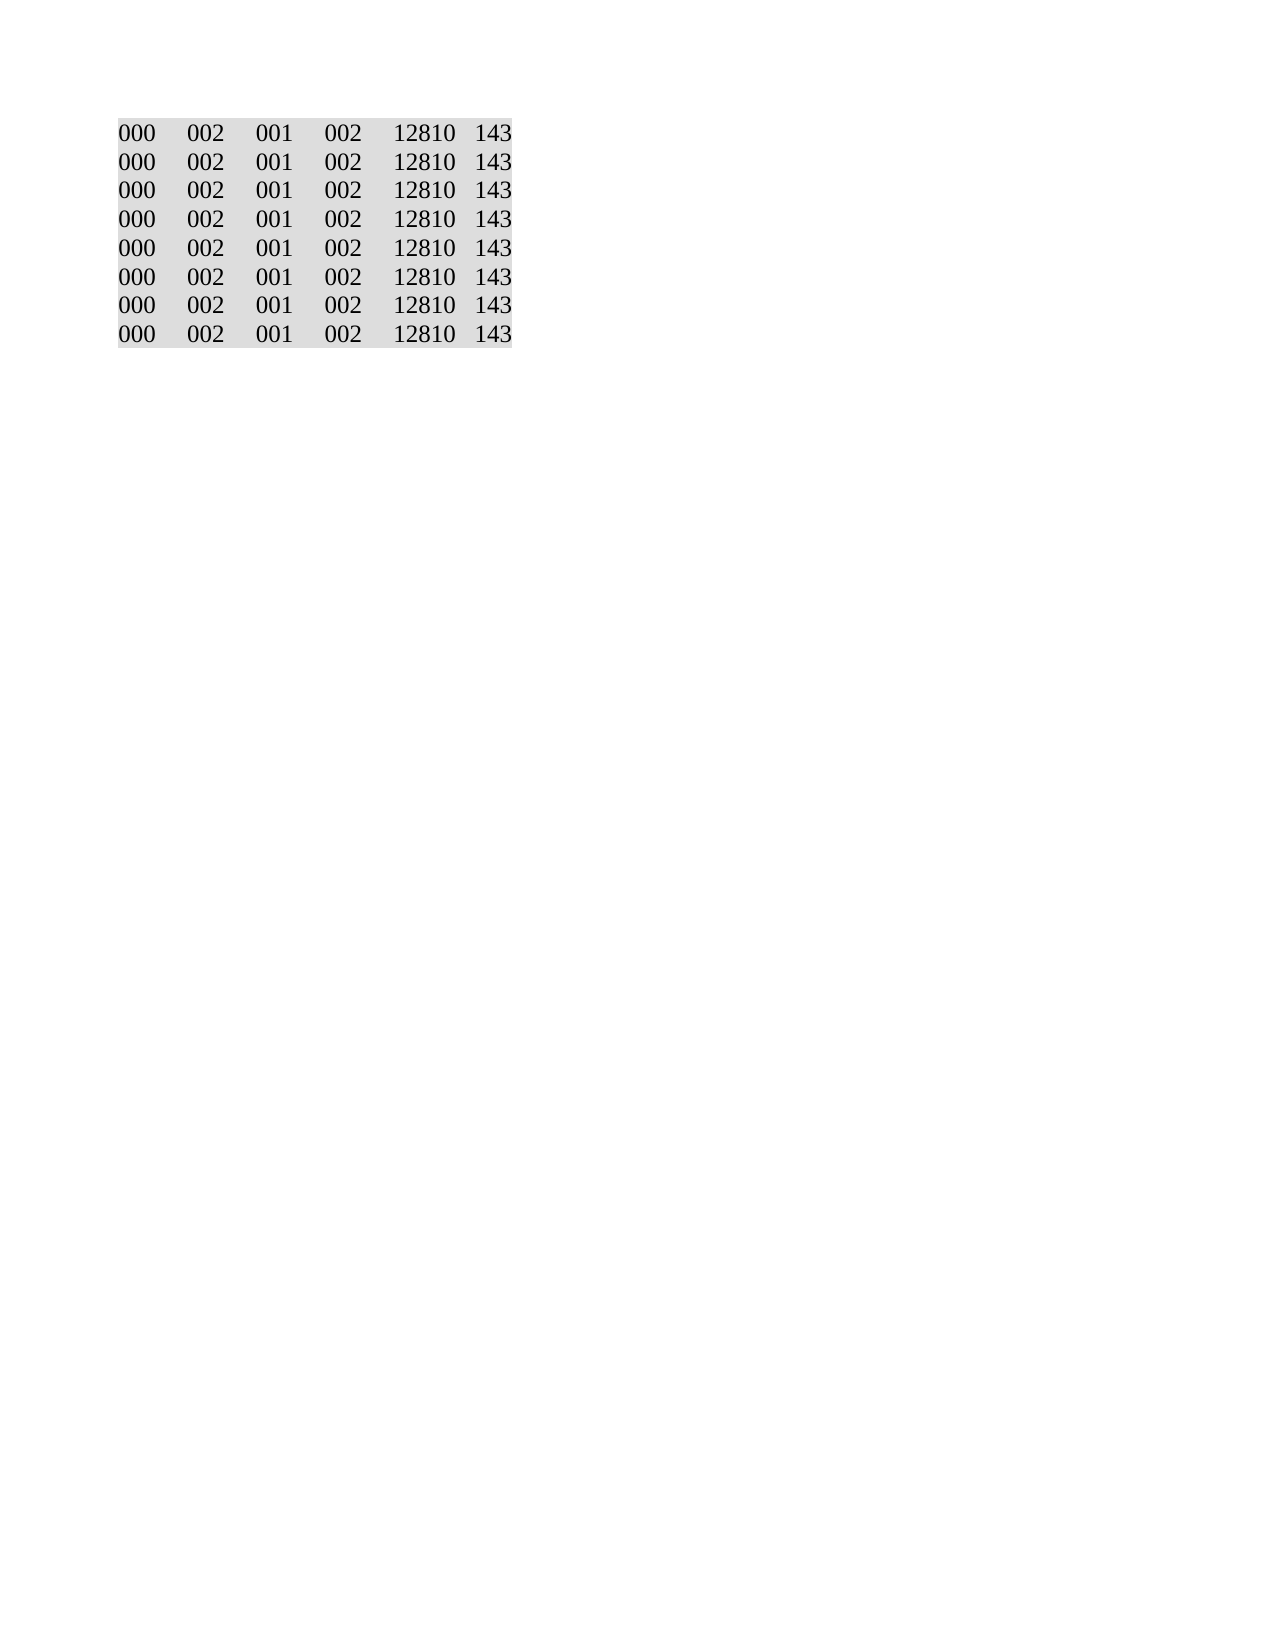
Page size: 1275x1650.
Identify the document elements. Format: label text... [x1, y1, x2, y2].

text 000 002 001 002 12810 143 [118, 204, 1157, 233]
text 000 002 001 002 12810 143 [118, 176, 1157, 204]
text 000 002 001 002 12810 143 [118, 147, 1157, 176]
text 000 002 001 002 12810 143 [118, 291, 1157, 319]
text 000 002 001 002 12810 143 [118, 233, 1157, 262]
text 000 002 001 002 12810 143 [118, 262, 1157, 291]
text 000 002 001 002 12810 143 [118, 118, 1157, 147]
text 000 002 001 002 12810 143 [118, 319, 1157, 348]
